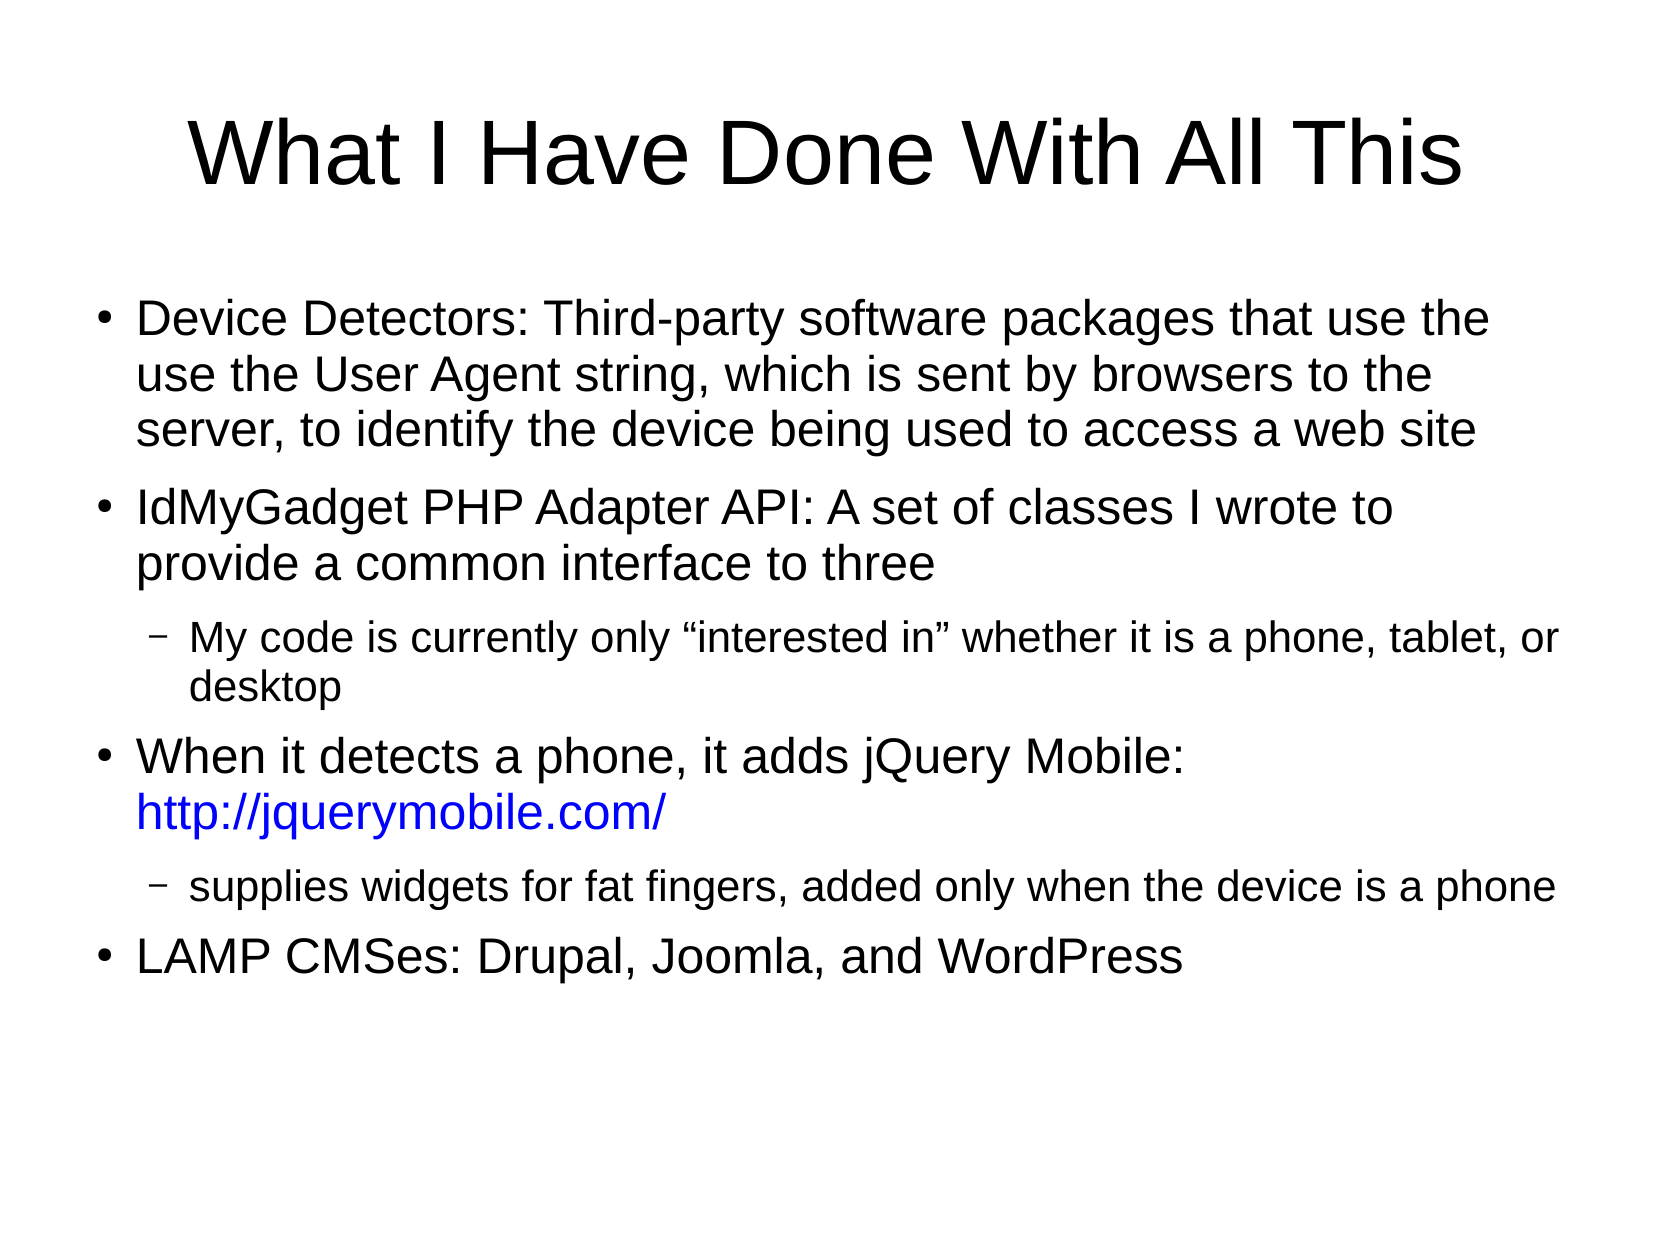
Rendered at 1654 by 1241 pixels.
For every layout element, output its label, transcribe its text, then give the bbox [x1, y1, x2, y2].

list Device Detectors: Third-party software packages that use the use the User Agent string, which is sent by browsers to the server, to identify the device being used to access a web site IdMyGadget PHP Adapter API: A set of classes I wrote to provide a common interface to three My code is currently only “interested in” whether it is a phone, tablet, or desktop When it detects a phone, it adds jQuery Mobile: http://jquerymobile.com/ supplies widgets for fat fingers, added only when the device is a phone LAMP CMSes: Drupal, Joomla, and WordPress [82, 290, 1571, 1010]
title What I Have Done With All This [82, 49, 1571, 257]
